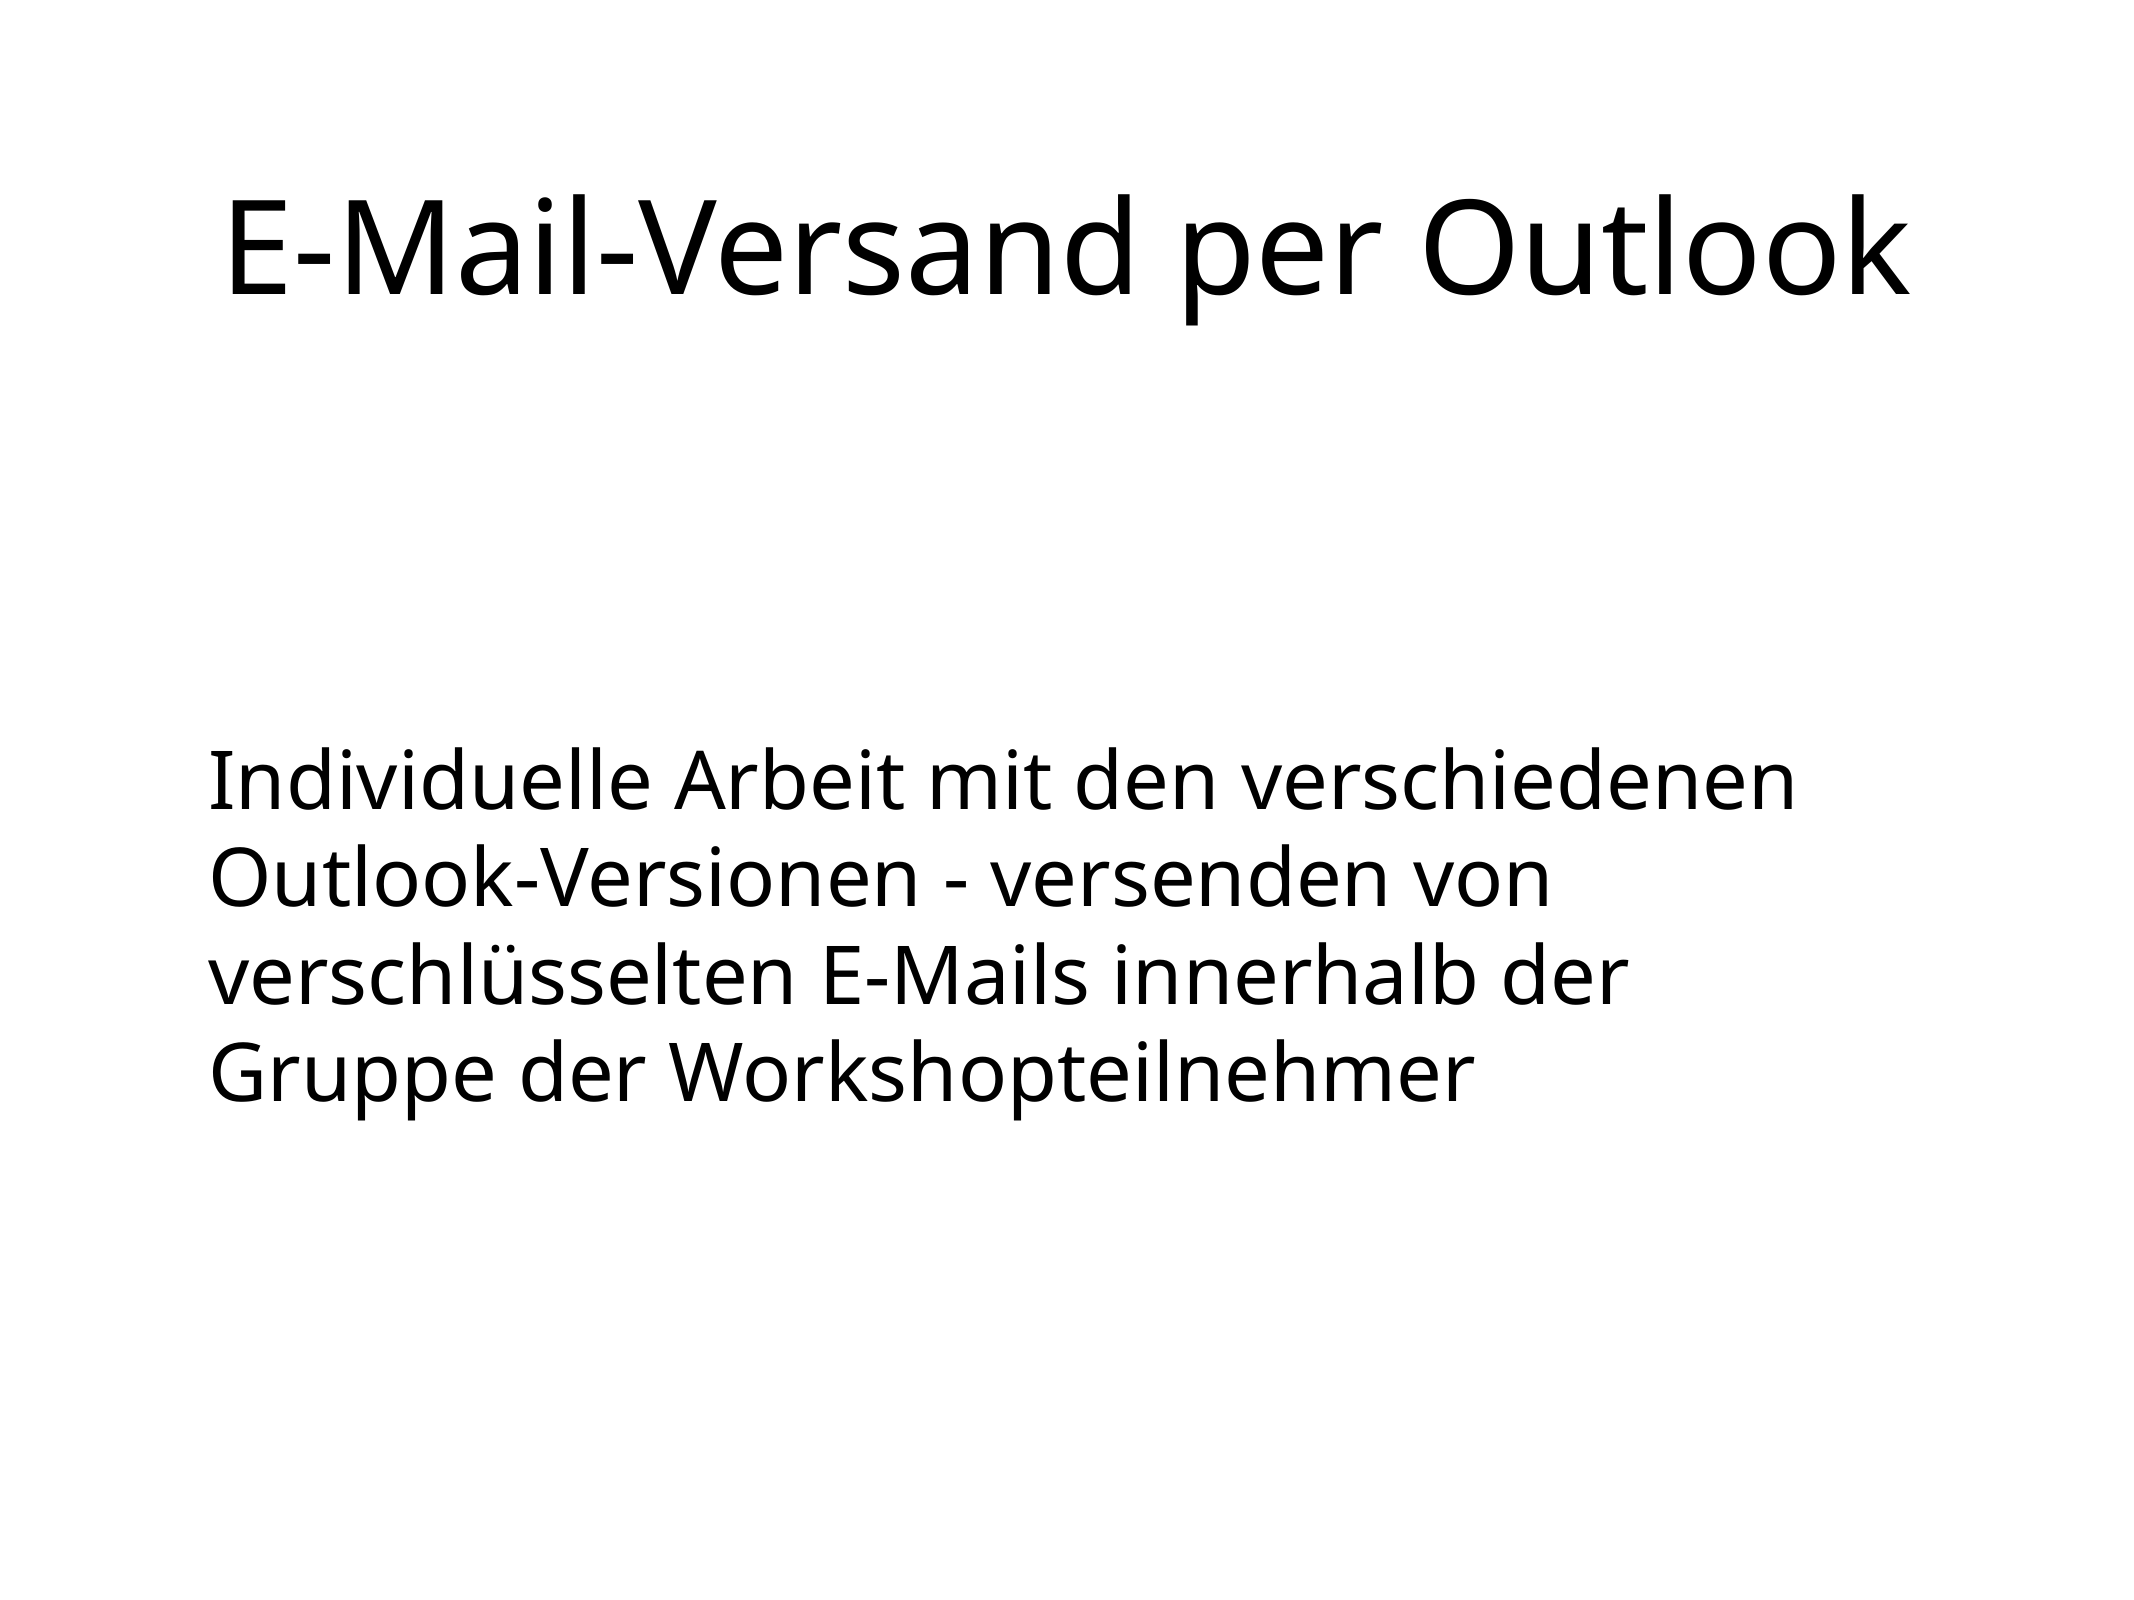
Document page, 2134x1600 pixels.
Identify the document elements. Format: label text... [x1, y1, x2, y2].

list Individuelle Arbeit mit den verschiedenen Outlook-Versionen - versenden von verschlüsselten E-Mails innerhalb der Gruppe der Workshopteilnehmer [208, 454, 1925, 1392]
title E-Mail-Versand per Outlook [208, 41, 1925, 442]
